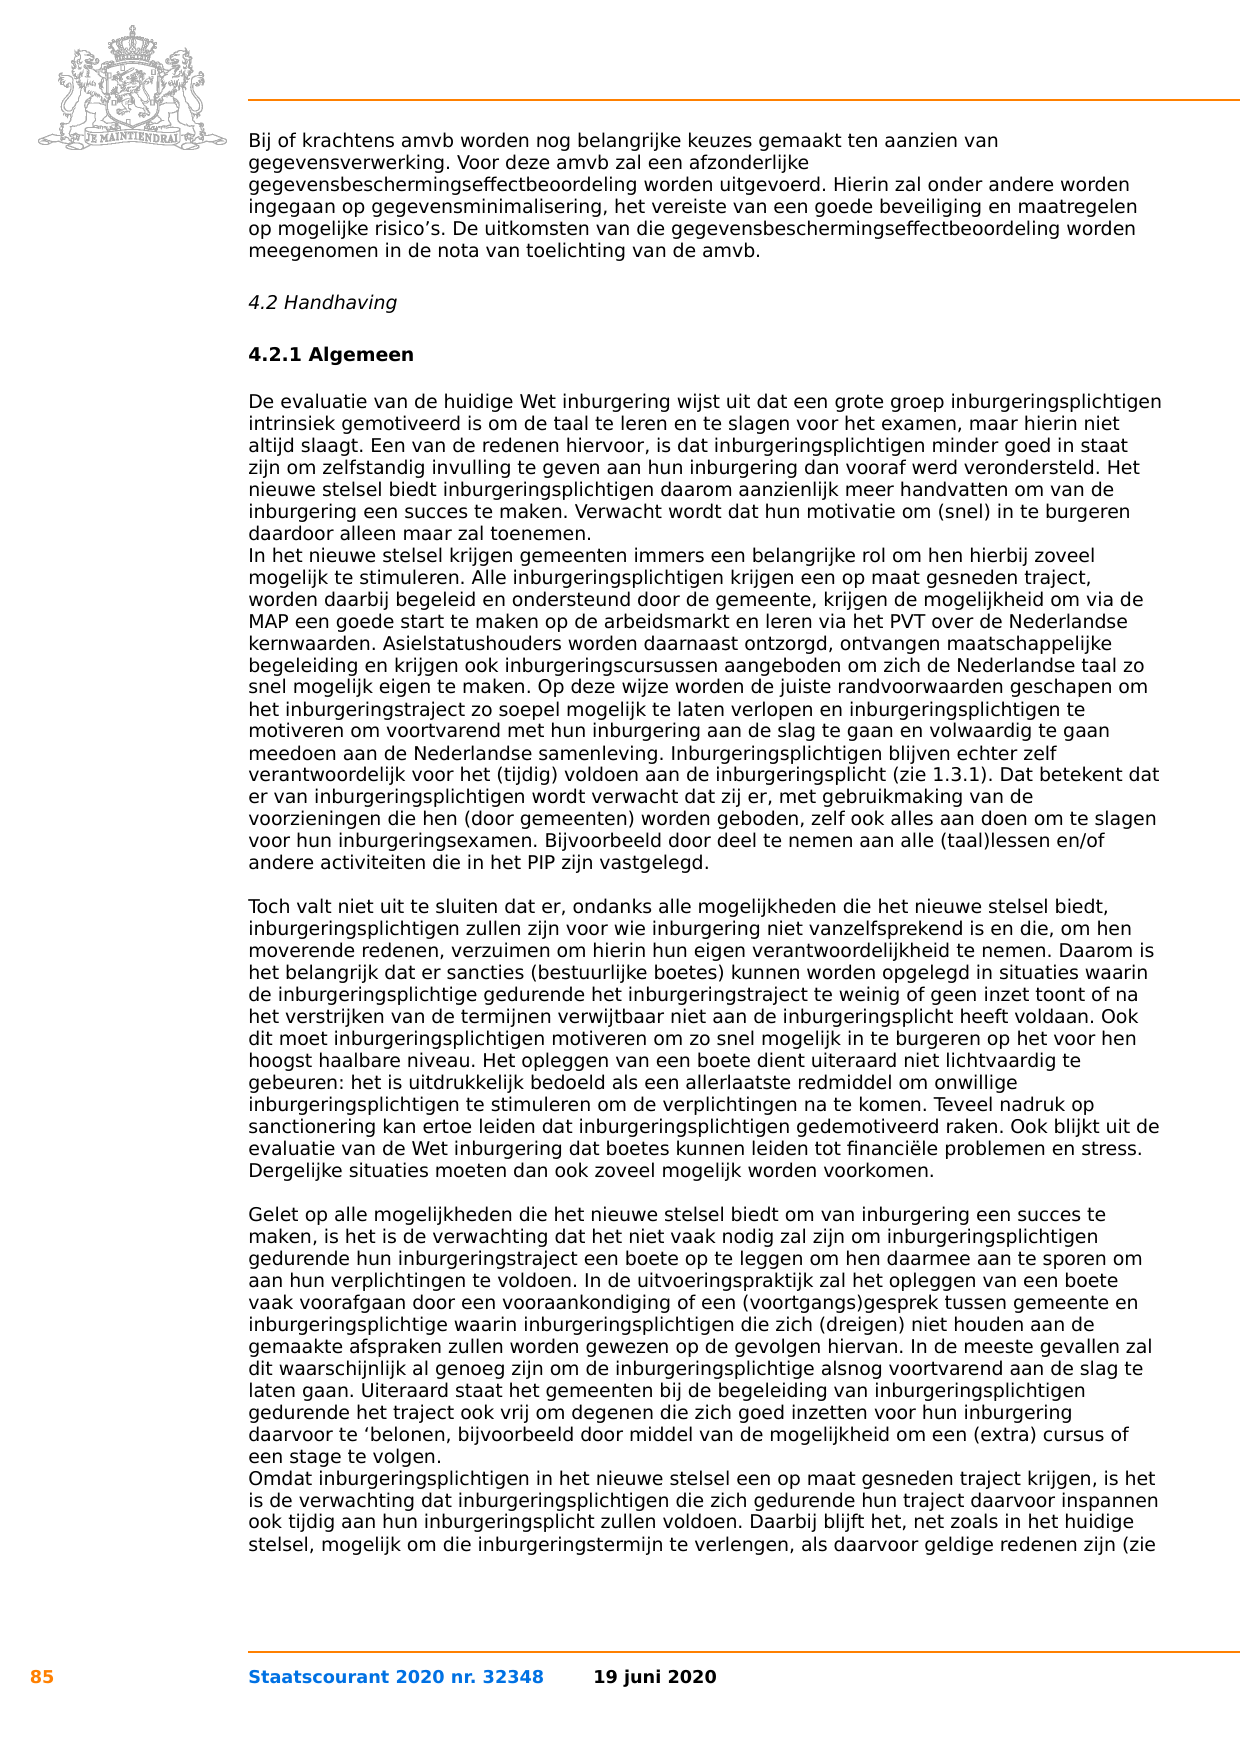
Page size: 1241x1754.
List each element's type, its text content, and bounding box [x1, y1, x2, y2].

subtitle 4.2 Handhaving [248, 292, 1163, 314]
text In het nieuwe stelsel krijgen gemeenten immers een belangrijke rol om hen hierbij zoveel mogelijk te stimuleren. Alle inburgeringsplichtigen krijgen een op maat gesneden traject, worden daarbij begeleid en ondersteund door de gemeente, krijgen de mogelijkheid om via de MAP een goede start te maken op de arbeidsmarkt en leren via het PVT over de Nederlandse kernwaarden. Asielstatushouders worden daarnaast ontzorgd, ontvangen maatschappelijke begeleiding en krijgen ook inburgeringscursussen aangeboden om zich de Nederlandse taal zo snel mogelijk eigen te maken. Op deze wijze worden de juiste randvoorwaarden geschapen om het inburgeringstraject zo soepel mogelijk te laten verlopen en inburgeringsplichtigen te motiveren om voortvarend met hun inburgering aan de slag te gaan en volwaardig te gaan meedoen aan de Nederlandse samenleving. Inburgeringsplichtigen blijven echter zelf verantwoordelijk voor het (tijdig) voldoen aan de inburgeringsplicht (zie 1.3.1). Dat betekent dat er van inburgeringsplichtigen wordt verwacht dat zij er, met gebruikmaking van de voorzieningen die hen (door gemeenten) worden geboden, zelf ook alles aan doen om te slagen voor hun inburgeringsexamen. Bijvoorbeeld door deel te nemen aan alle (taal)lessen en/of andere activiteiten die in het PIP zijn vastgelegd. [248, 544, 1163, 874]
picture [38, 25, 227, 150]
text De evaluatie van de huidige Wet inburgering wijst uit dat een grote groep inburgeringsplichtigen intrinsiek gemotiveerd is om de taal te leren en te slagen voor het examen, maar hierin niet altijd slaagt. Een van de redenen hiervoor, is dat inburgeringsplichtigen minder goed in staat zijn om zelfstandig invulling te geven aan hun inburgering dan vooraf werd verondersteld. Het nieuwe stelsel biedt inburgeringsplichtigen daarom aanzienlijk meer handvatten om van de inburgering een succes te maken. Verwacht wordt dat hun motivatie om (snel) in te burgeren daardoor alleen maar zal toenemen. [248, 391, 1163, 544]
text Omdat inburgeringsplichtigen in het nieuwe stelsel een op maat gesneden traject krijgen, is het is de verwachting dat inburgeringsplichtigen die zich gedurende hun traject daarvoor inspannen ook tijdig aan hun inburgeringsplicht zullen voldoen. Daarbij blijft het, net zoals in het huidige stelsel, mogelijk om die inburgeringstermijn te verlengen, als daarvoor geldige redenen zijn (zie [248, 1467, 1163, 1555]
subtitle 4.2.1 Algemeen [248, 344, 1163, 366]
text Bij of krachtens amvb worden nog belangrijke keuzes gemaakt ten aanzien van gegevensverwerking. Voor deze amvb zal een afzonderlijke gegevensbeschermingseffectbeoordeling worden uitgevoerd. Hierin zal onder andere worden ingegaan op gegevensminimalisering, het vereiste van een goede beveiliging en maatregelen op mogelijke risico’s. De uitkomsten van die gegevensbeschermingseffectbeoordeling worden meegenomen in de nota van toelichting van de amvb. [248, 130, 1163, 262]
text Gelet op alle mogelijkheden die het nieuwe stelsel biedt om van inburgering een succes te maken, is het is de verwachting dat het niet vaak nodig zal zijn om inburgeringsplichtigen gedurende hun inburgeringstraject een boete op te leggen om hen daarmee aan te sporen om aan hun verplichtingen te voldoen. In de uitvoeringspraktijk zal het opleggen van een boete vaak voorafgaan door een vooraankondiging of een (voortgangs)gesprek tussen gemeente en inburgeringsplichtige waarin inburgeringsplichtigen die zich (dreigen) niet houden aan de gemaakte afspraken zullen worden gewezen op de gevolgen hiervan. In de meeste gevallen zal dit waarschijnlijk al genoeg zijn om de inburgeringsplichtige alsnog voortvarend aan de slag te laten gaan. Uiteraard staat het gemeenten bij de begeleiding van inburgeringsplichtigen gedurende het traject ook vrij om degenen die zich goed inzetten voor hun inburgering daarvoor te ‘belonen, bijvoorbeeld door middel van de mogelijkheid om een (extra) cursus of een stage te volgen. [248, 1204, 1163, 1467]
text Toch valt niet uit te sluiten dat er, ondanks alle mogelijkheden die het nieuwe stelsel biedt, inburgeringsplichtigen zullen zijn voor wie inburgering niet vanzelfsprekend is en die, om hen moverende redenen, verzuimen om hierin hun eigen verantwoordelijkheid te nemen. Daarom is het belangrijk dat er sancties (bestuurlijke boetes) kunnen worden opgelegd in situaties waarin de inburgeringsplichtige gedurende het inburgeringstraject te weinig of geen inzet toont of na het verstrijken van de termijnen verwijtbaar niet aan de inburgeringsplicht heeft voldaan. Ook dit moet inburgeringsplichtigen motiveren om zo snel mogelijk in te burgeren op het voor hen hoogst haalbare niveau. Het opleggen van een boete dient uiteraard niet lichtvaardig te gebeuren: het is uitdrukkelijk bedoeld als een allerlaatste redmiddel om onwillige inburgeringsplichtigen te stimuleren om de verplichtingen na te komen. Teveel nadruk op sanctionering kan ertoe leiden dat inburgeringsplichtigen gedemotiveerd raken. Ook blijkt uit de evaluatie van de Wet inburgering dat boetes kunnen leiden tot financiële problemen en stress. Dergelijke situaties moeten dan ook zoveel mogelijk worden voorkomen. [248, 896, 1163, 1182]
